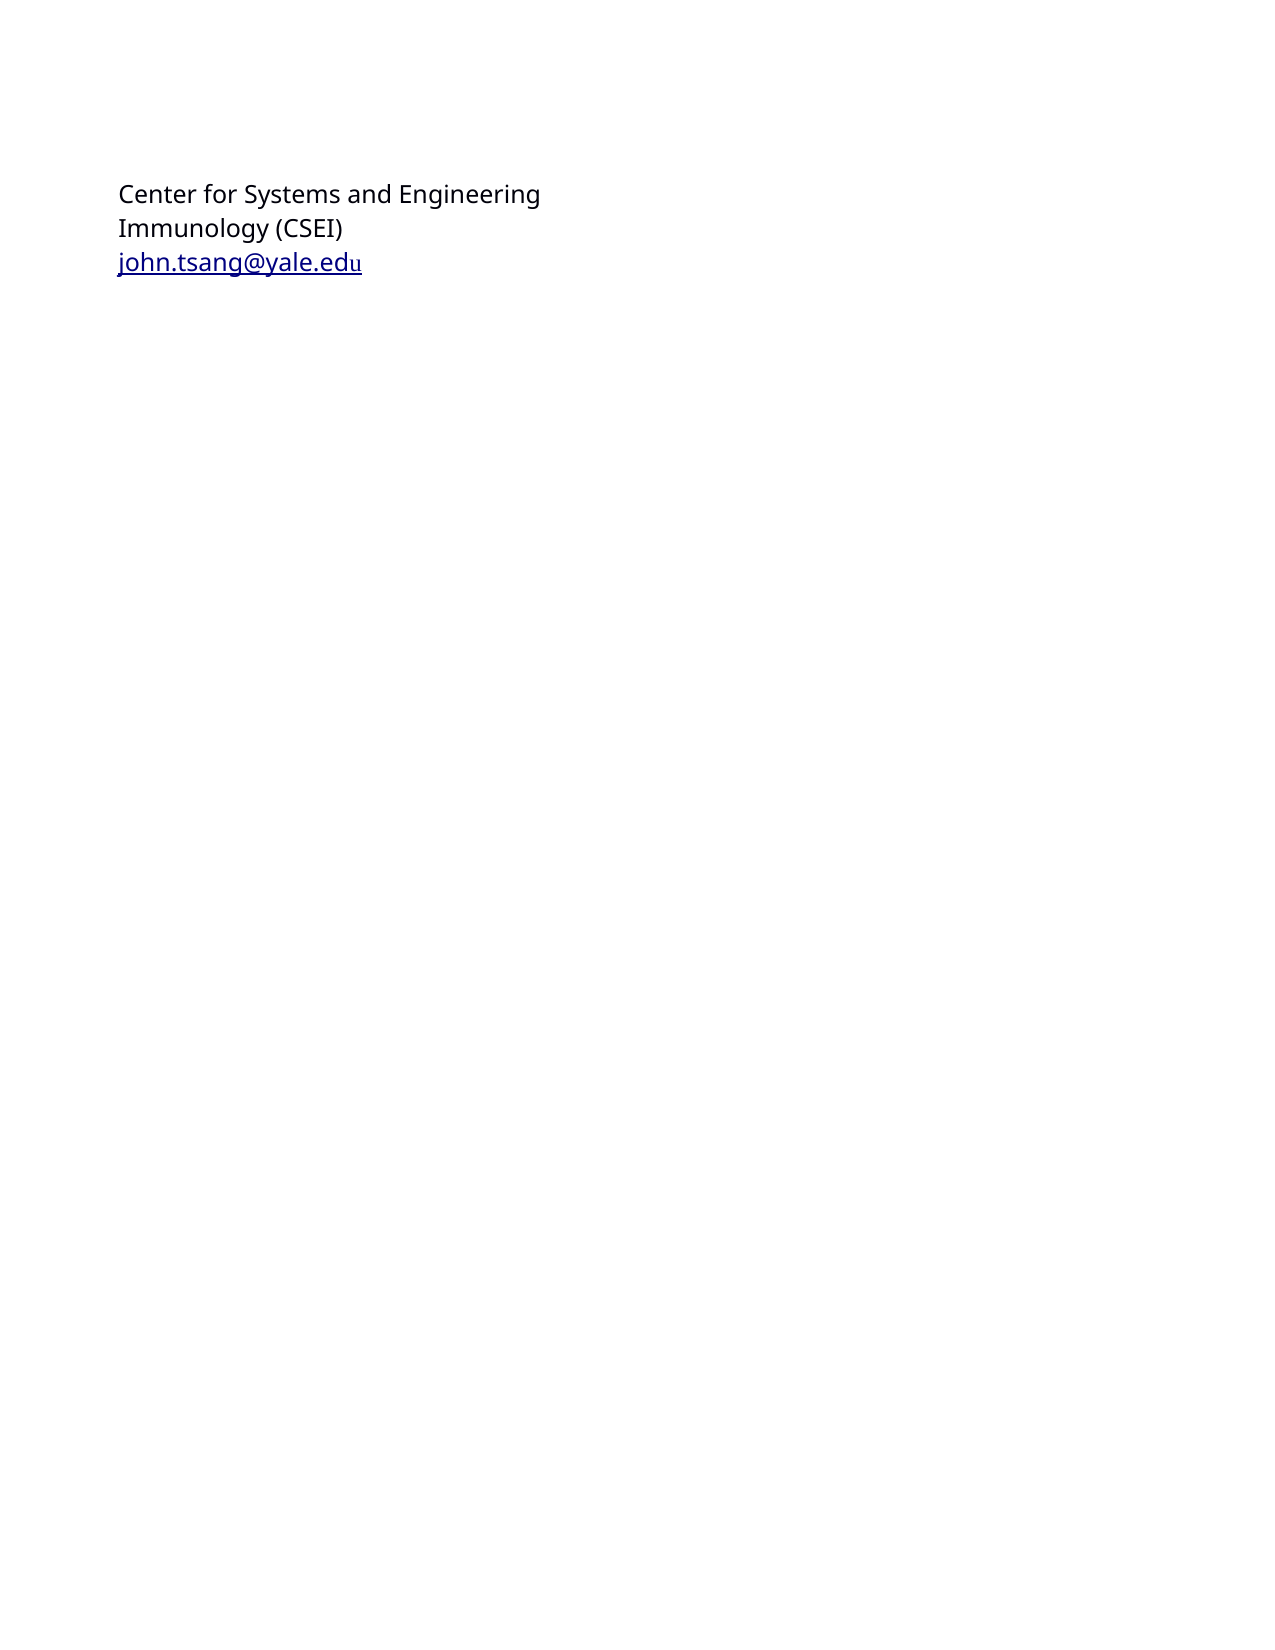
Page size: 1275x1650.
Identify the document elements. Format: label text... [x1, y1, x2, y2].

table_header Center for Systems and Engineering Immunology (CSEI) john.tsang@yale.edu [118, 176, 637, 278]
table_header [638, 176, 1157, 278]
